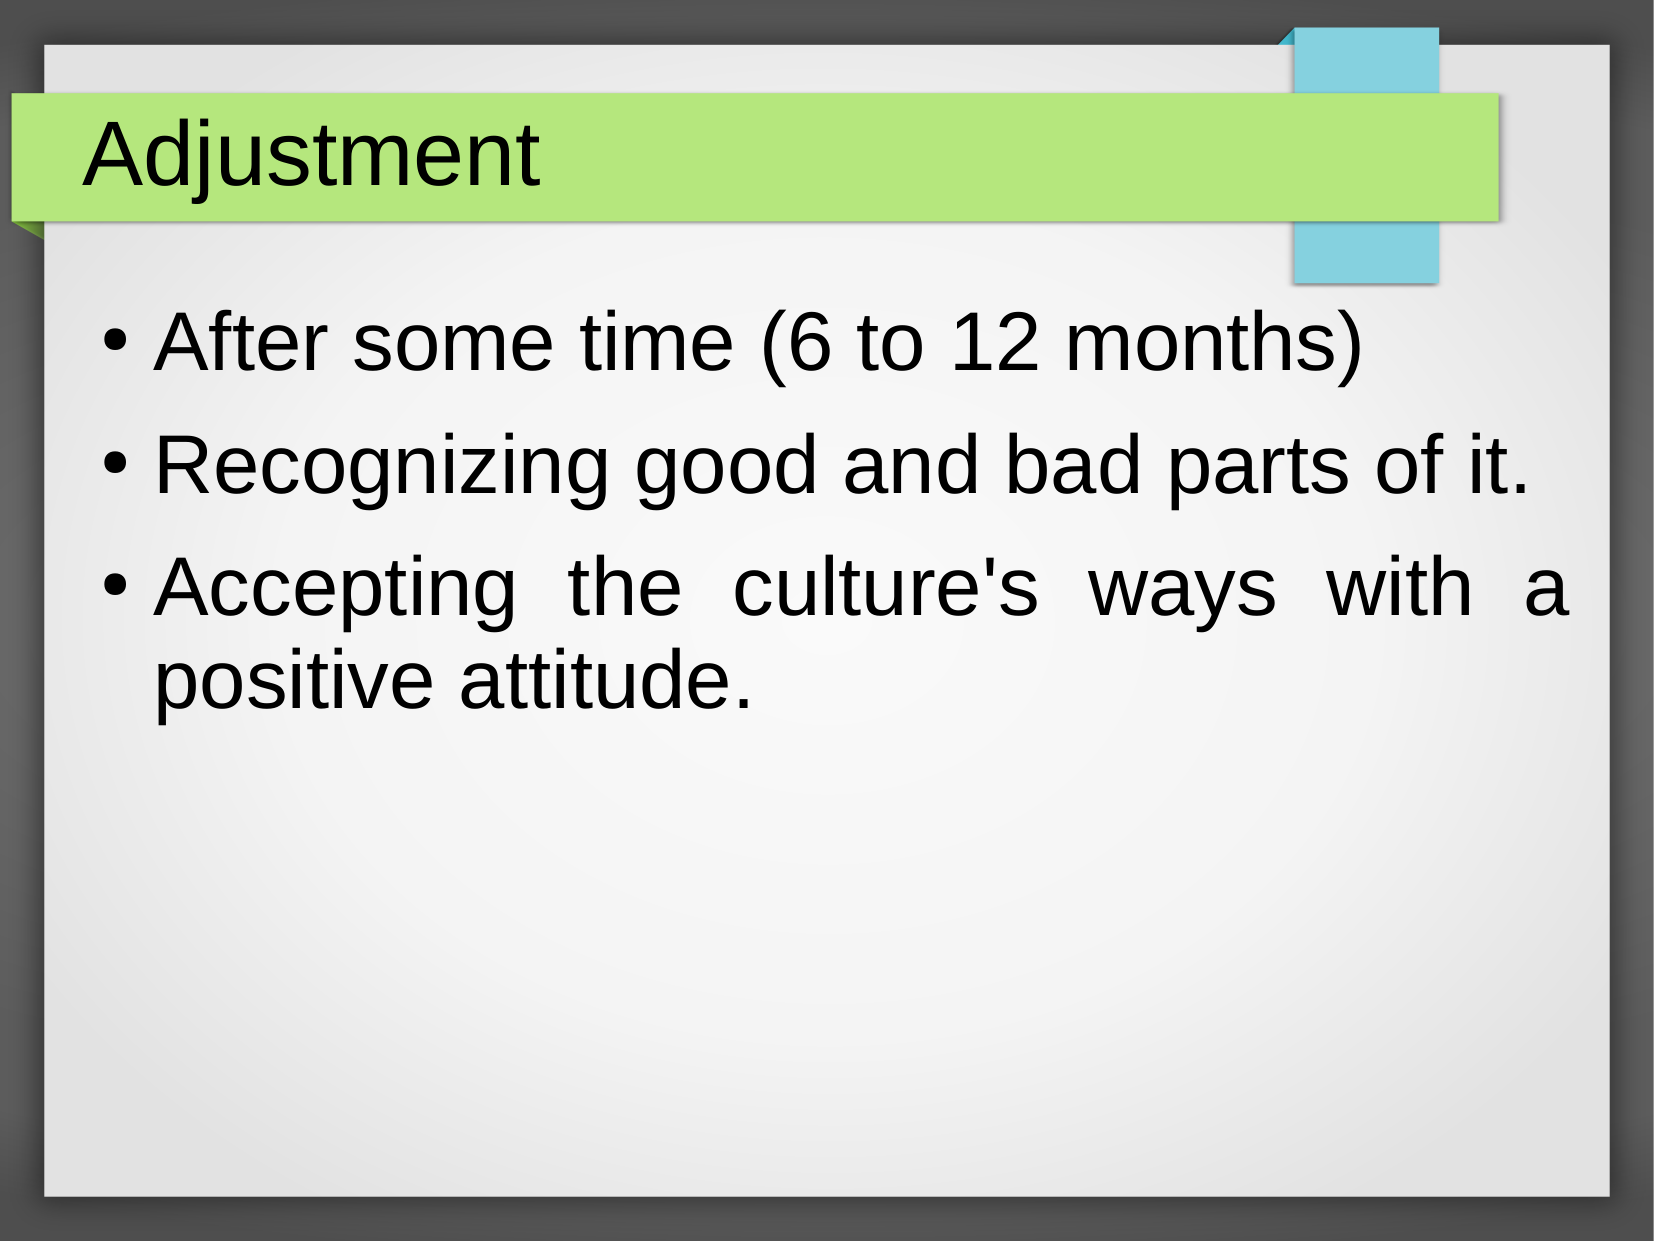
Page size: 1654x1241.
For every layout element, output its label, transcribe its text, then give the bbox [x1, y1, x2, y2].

picture [0, 0, 1654, 1241]
list After some time (6 to 12 months) Recognizing good and bad parts of it. Accepting the culture's ways with a positive attitude. [82, 295, 1571, 1015]
title Adjustment [82, 94, 1264, 213]
